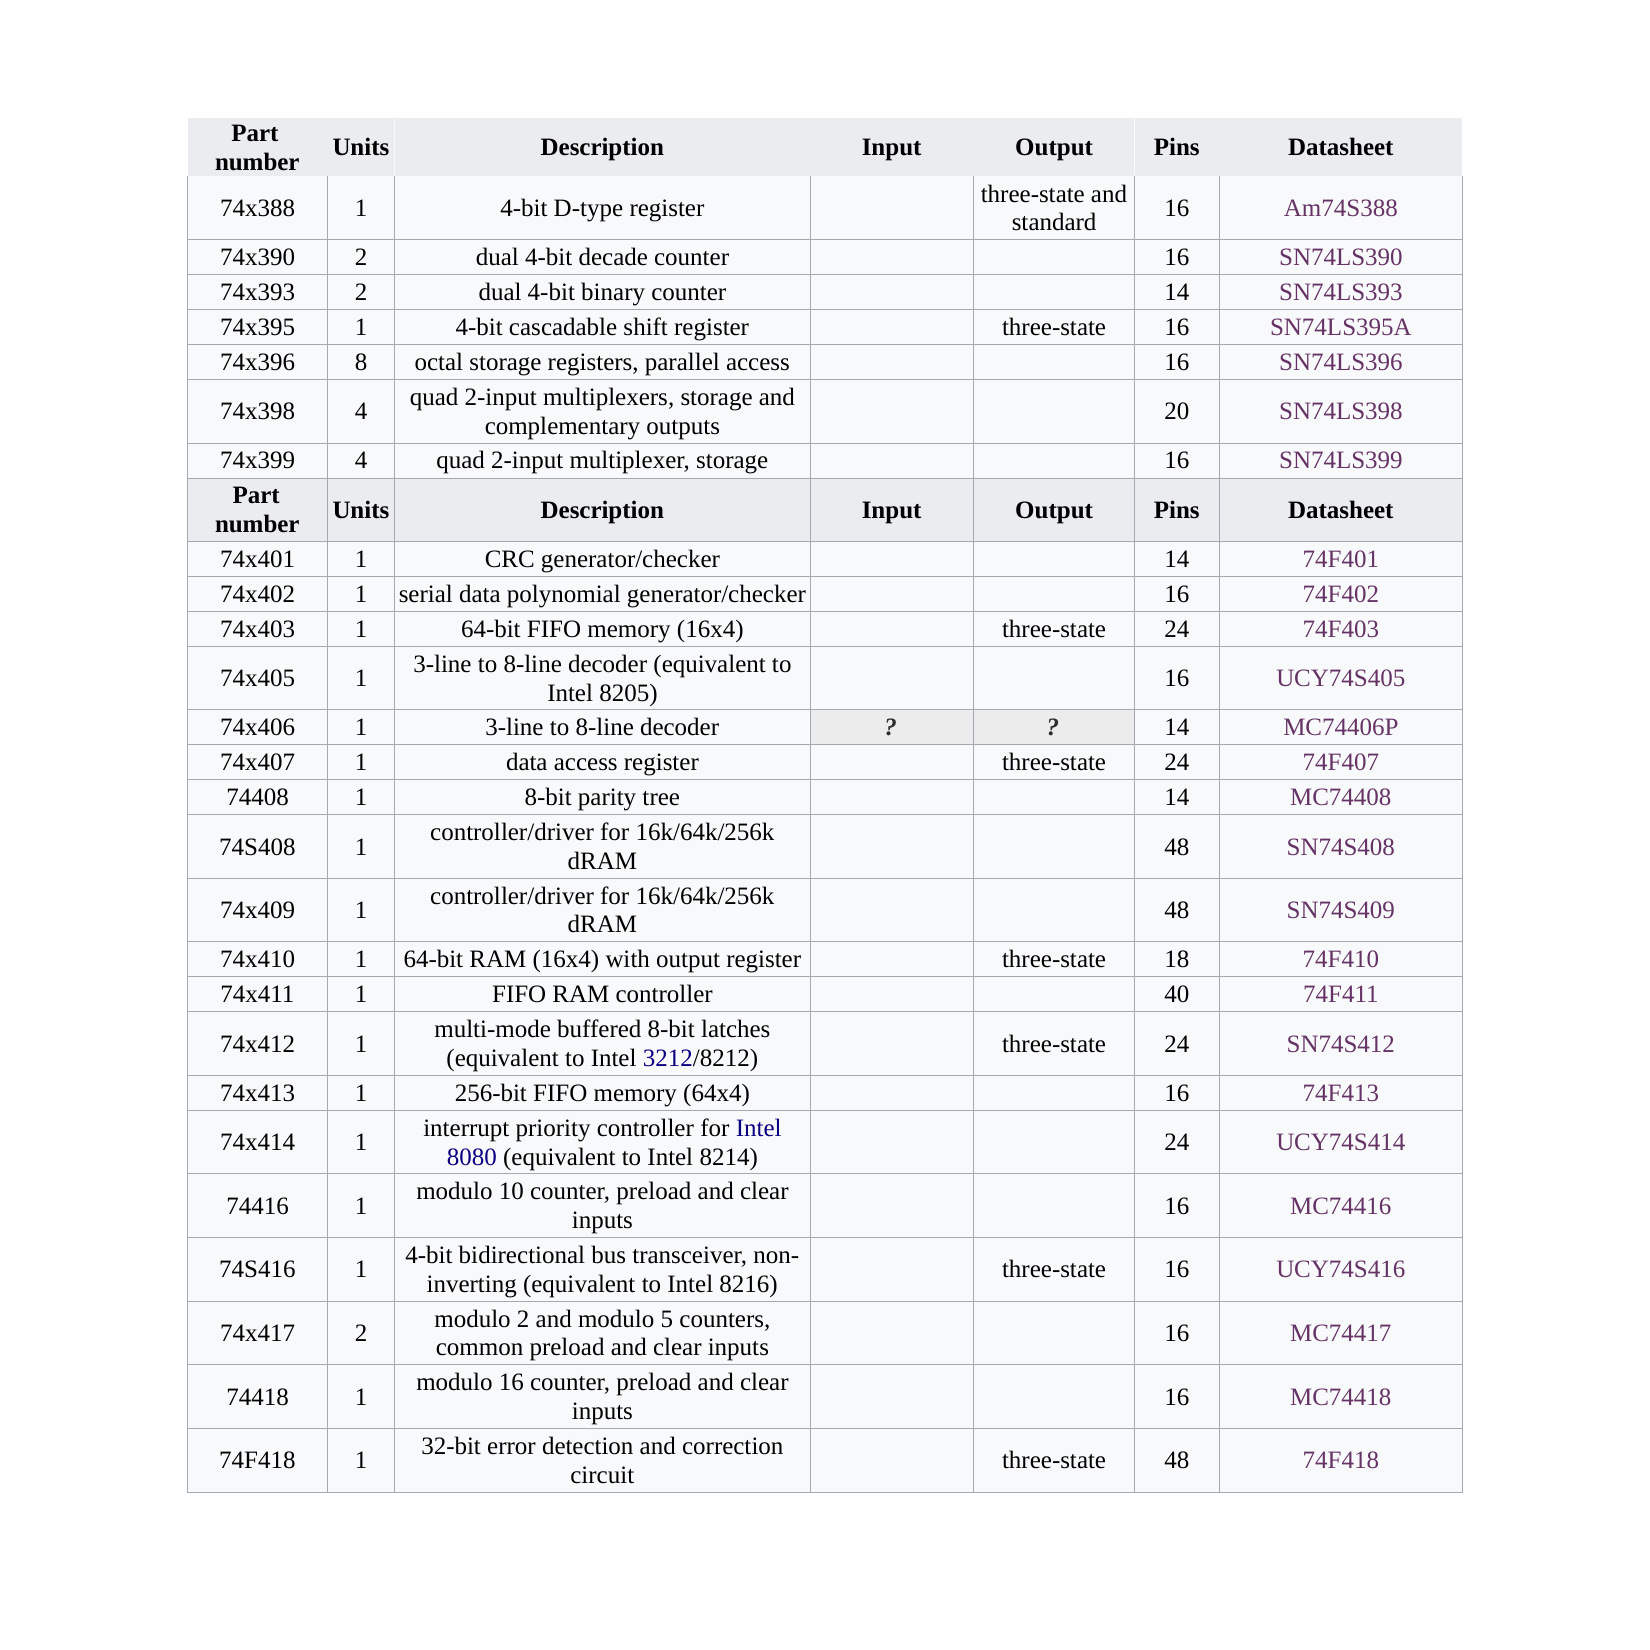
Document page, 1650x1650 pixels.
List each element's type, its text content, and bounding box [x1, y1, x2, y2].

table_cell Output [974, 479, 1134, 541]
table_cell FIFO RAM controller [395, 977, 810, 1011]
table_cell 74416 [188, 1174, 327, 1237]
table_cell three-state [974, 942, 1134, 976]
table_cell Part number [188, 479, 327, 541]
table_cell [811, 1174, 973, 1237]
table_cell 16 [1135, 1076, 1219, 1110]
table_cell MC74418 [1220, 1365, 1462, 1428]
table_cell 74x388 [188, 176, 327, 239]
table_cell Units [328, 479, 394, 541]
table_cell [974, 444, 1134, 477]
table_cell quad 2-input multiplexer, storage [395, 444, 810, 477]
table_cell SN74S412 [1220, 1012, 1462, 1075]
table_cell 2 [328, 240, 394, 274]
table_cell 3-line to 8-line decoder (equivalent to Intel 8205) [395, 647, 810, 709]
table_cell [974, 240, 1134, 274]
table_cell 20 [1135, 380, 1219, 442]
table_cell [974, 1111, 1134, 1173]
table_cell [811, 380, 973, 442]
table_cell 1 [328, 1174, 394, 1237]
table_cell three-state [974, 310, 1134, 344]
table_cell 74F411 [1220, 977, 1462, 1011]
table_cell 48 [1135, 815, 1219, 878]
table_cell 1 [328, 1429, 394, 1492]
table_cell SN74LS393 [1220, 275, 1462, 309]
table_cell 74x402 [188, 577, 327, 611]
table_header Output [973, 118, 1134, 176]
table_cell 14 [1135, 275, 1219, 309]
table_cell ? [811, 710, 973, 744]
table_cell 1 [328, 1365, 394, 1428]
table_cell [974, 345, 1134, 379]
table_cell [811, 879, 973, 941]
table_cell 14 [1135, 542, 1219, 576]
table_header Pins [1135, 118, 1219, 176]
table_cell [811, 345, 973, 379]
table_cell 74x399 [188, 444, 327, 477]
table_cell 3-line to 8-line decoder [395, 710, 810, 744]
table_cell 1 [328, 1076, 394, 1110]
table_cell Datasheet [1220, 479, 1462, 541]
table_cell [811, 815, 973, 878]
table_cell UCY74S416 [1220, 1238, 1462, 1301]
table_header Input [810, 118, 973, 176]
table_cell 16 [1135, 444, 1219, 477]
table_cell SN74LS399 [1220, 444, 1462, 477]
table_cell [811, 444, 973, 477]
table_cell 74x390 [188, 240, 327, 274]
table_cell [811, 1302, 973, 1364]
table_cell 74F410 [1220, 942, 1462, 976]
table_cell 16 [1135, 577, 1219, 611]
table_cell [811, 612, 973, 646]
table_cell 1 [328, 176, 394, 239]
table_cell 74408 [188, 780, 327, 814]
table_header Units [327, 118, 394, 176]
table_cell [974, 542, 1134, 576]
table_cell 74F407 [1220, 745, 1462, 779]
table_cell Input [811, 479, 973, 541]
table_cell 74x396 [188, 345, 327, 379]
table_cell [974, 577, 1134, 611]
table_cell dual 4-bit binary counter [395, 275, 810, 309]
table_cell [974, 780, 1134, 814]
table_cell [811, 780, 973, 814]
table_cell [811, 240, 973, 274]
table_cell 18 [1135, 942, 1219, 976]
table_cell 256-bit FIFO memory (64x4) [395, 1076, 810, 1110]
table_cell [811, 310, 973, 344]
table_cell modulo 16 counter, preload and clear inputs [395, 1365, 810, 1428]
table_cell [974, 1076, 1134, 1110]
table_cell 74x413 [188, 1076, 327, 1110]
table_cell 2 [328, 275, 394, 309]
table_cell 74418 [188, 1365, 327, 1428]
table_cell 32-bit error detection and correction circuit [395, 1429, 810, 1492]
table_cell 14 [1135, 780, 1219, 814]
table_cell [974, 977, 1134, 1011]
table_cell 74F401 [1220, 542, 1462, 576]
table_cell [811, 647, 973, 709]
table_cell 1 [328, 815, 394, 878]
table_cell 74x409 [188, 879, 327, 941]
table_cell data access register [395, 745, 810, 779]
table_cell 74S408 [188, 815, 327, 878]
table_cell modulo 10 counter, preload and clear inputs [395, 1174, 810, 1237]
table_cell [811, 1076, 973, 1110]
table_cell 1 [328, 310, 394, 344]
table_cell UCY74S414 [1220, 1111, 1462, 1173]
table_cell 74x405 [188, 647, 327, 709]
table_cell SN74S409 [1220, 879, 1462, 941]
table_cell 74x393 [188, 275, 327, 309]
table_cell [811, 1429, 973, 1492]
table_cell MC74408 [1220, 780, 1462, 814]
table_cell 2 [328, 1302, 394, 1364]
table_cell quad 2-input multiplexers, storage and complementary outputs [395, 380, 810, 442]
table_cell three-state [974, 1012, 1134, 1075]
table_cell MC74416 [1220, 1174, 1462, 1237]
table_cell [974, 275, 1134, 309]
table_cell MC74406P [1220, 710, 1462, 744]
table_cell 4 [328, 444, 394, 477]
table_header Datasheet [1219, 118, 1462, 176]
table_cell SN74LS390 [1220, 240, 1462, 274]
table_header Part number [188, 118, 327, 176]
table_cell 16 [1135, 240, 1219, 274]
table_cell 1 [328, 710, 394, 744]
table_cell 4-bit cascadable shift register [395, 310, 810, 344]
table_cell interrupt priority controller for Intel 8080 (equivalent to Intel 8214) [395, 1111, 810, 1173]
table_cell 4-bit bidirectional bus transceiver, non-inverting (equivalent to Intel 8216) [395, 1238, 810, 1301]
table_cell 40 [1135, 977, 1219, 1011]
table_cell 24 [1135, 1012, 1219, 1075]
table_cell 8-bit parity tree [395, 780, 810, 814]
table_cell three-state [974, 745, 1134, 779]
table_cell 74F413 [1220, 1076, 1462, 1110]
table_cell 4 [328, 380, 394, 442]
table_cell 1 [328, 780, 394, 814]
table_cell 74x401 [188, 542, 327, 576]
table_cell 16 [1135, 1302, 1219, 1364]
table_cell 74F418 [188, 1429, 327, 1492]
table_cell 74x398 [188, 380, 327, 442]
table_cell 1 [328, 1238, 394, 1301]
table_cell octal storage registers, parallel access [395, 345, 810, 379]
table_cell 64-bit FIFO memory (16x4) [395, 612, 810, 646]
table_cell 64-bit RAM (16x4) with output register [395, 942, 810, 976]
table_cell 1 [328, 1012, 394, 1075]
table_cell 74x410 [188, 942, 327, 976]
table_cell [811, 942, 973, 976]
table_cell 8 [328, 345, 394, 379]
table_cell 16 [1135, 310, 1219, 344]
table_cell 74x403 [188, 612, 327, 646]
table_cell 16 [1135, 176, 1219, 239]
table_cell 74x406 [188, 710, 327, 744]
table_cell 16 [1135, 1238, 1219, 1301]
table_cell 74x407 [188, 745, 327, 779]
table_cell UCY74S405 [1220, 647, 1462, 709]
table_cell SN74LS396 [1220, 345, 1462, 379]
table_cell [811, 745, 973, 779]
table_cell [974, 380, 1134, 442]
table_cell 48 [1135, 879, 1219, 941]
table_cell 24 [1135, 745, 1219, 779]
table_cell 16 [1135, 1174, 1219, 1237]
table_cell 1 [328, 1111, 394, 1173]
table_cell three-state [974, 1238, 1134, 1301]
table_cell dual 4-bit decade counter [395, 240, 810, 274]
table_cell Pins [1135, 479, 1219, 541]
table_cell 74F402 [1220, 577, 1462, 611]
table_cell 24 [1135, 612, 1219, 646]
table_cell [811, 977, 973, 1011]
table_cell 74x412 [188, 1012, 327, 1075]
table_cell 74x395 [188, 310, 327, 344]
table_cell 74F403 [1220, 612, 1462, 646]
table_cell three-state [974, 1429, 1134, 1492]
table_cell modulo 2 and modulo 5 counters, common preload and clear inputs [395, 1302, 810, 1364]
table_cell 74x414 [188, 1111, 327, 1173]
table_cell [974, 1174, 1134, 1237]
table_cell [811, 1238, 973, 1301]
table_cell SN74LS395A [1220, 310, 1462, 344]
table_cell multi-mode buffered 8-bit latches (equivalent to Intel 3212/8212) [395, 1012, 810, 1075]
table_cell 74F418 [1220, 1429, 1462, 1492]
table_cell 16 [1135, 345, 1219, 379]
table_cell 1 [328, 745, 394, 779]
table_cell [811, 275, 973, 309]
table_cell 1 [328, 647, 394, 709]
table_cell 1 [328, 942, 394, 976]
table_cell 74S416 [188, 1238, 327, 1301]
table_cell [811, 1012, 973, 1075]
table_cell controller/driver for 16k/64k/256k dRAM [395, 879, 810, 941]
table_cell SN74S408 [1220, 815, 1462, 878]
table_cell controller/driver for 16k/64k/256k dRAM [395, 815, 810, 878]
table_cell 16 [1135, 1365, 1219, 1428]
table_cell [974, 647, 1134, 709]
table_cell [811, 176, 973, 239]
table_cell [974, 1302, 1134, 1364]
table_cell 1 [328, 577, 394, 611]
table_cell 1 [328, 879, 394, 941]
table_cell [974, 1365, 1134, 1428]
table_cell 74x411 [188, 977, 327, 1011]
table_cell [974, 879, 1134, 941]
table_cell 1 [328, 542, 394, 576]
table_cell MC74417 [1220, 1302, 1462, 1364]
table_cell CRC generator/checker [395, 542, 810, 576]
table_cell 14 [1135, 710, 1219, 744]
table_cell three-state and standard [974, 176, 1134, 239]
table_cell 1 [328, 612, 394, 646]
table_cell [811, 1365, 973, 1428]
table_cell 74x417 [188, 1302, 327, 1364]
table_cell [974, 815, 1134, 878]
table_cell three-state [974, 612, 1134, 646]
table_cell Am74S388 [1220, 176, 1462, 239]
table_cell 1 [328, 977, 394, 1011]
table_header Description [395, 118, 810, 176]
table_cell 4-bit D-type register [395, 176, 810, 239]
table_cell [811, 577, 973, 611]
table_cell Description [395, 479, 810, 541]
table_cell 48 [1135, 1429, 1219, 1492]
table_cell SN74LS398 [1220, 380, 1462, 442]
table_cell [811, 542, 973, 576]
table_cell serial data polynomial generator/checker [395, 577, 810, 611]
table_cell ? [974, 710, 1134, 744]
table_cell [811, 1111, 973, 1173]
table_cell 16 [1135, 647, 1219, 709]
table_cell 24 [1135, 1111, 1219, 1173]
